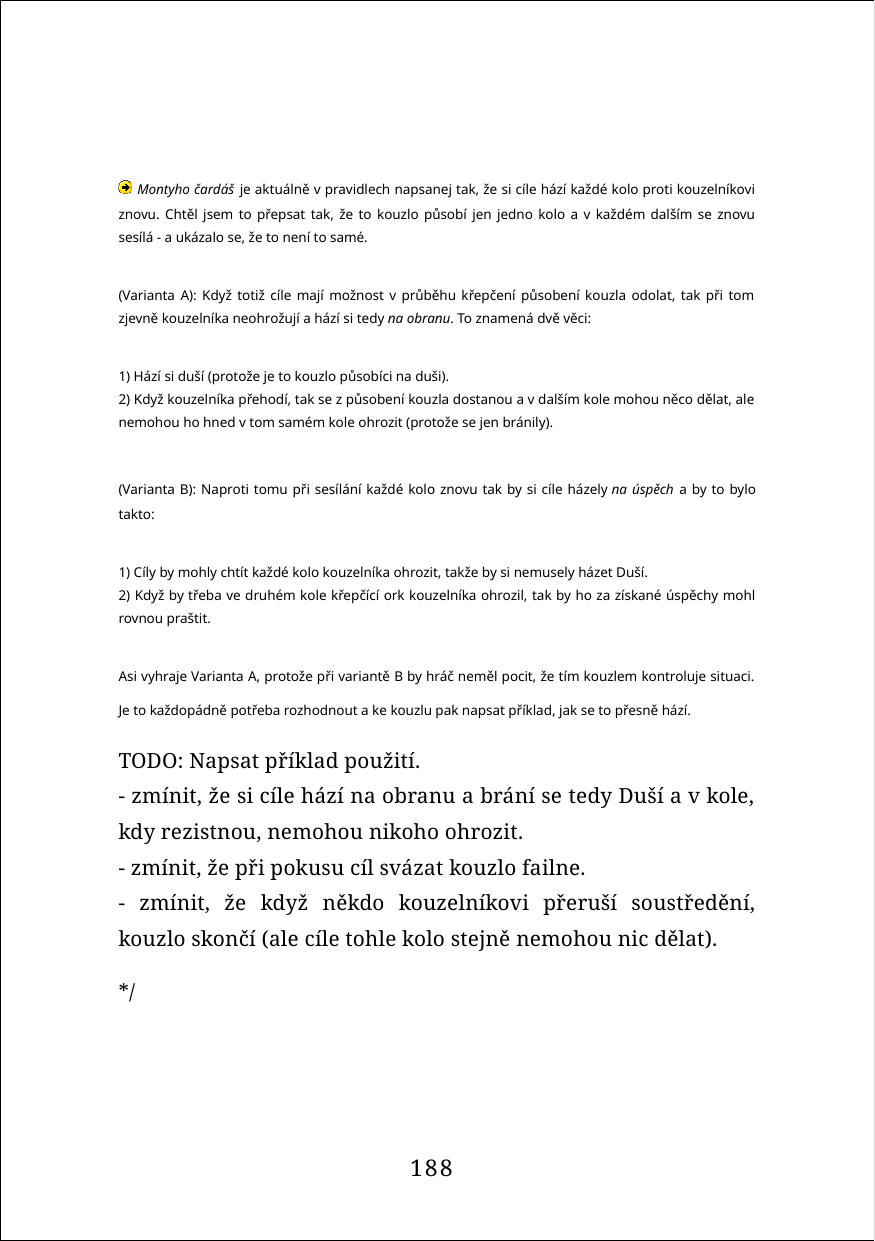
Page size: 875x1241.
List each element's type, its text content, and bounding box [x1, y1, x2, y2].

text Montyho čardáš je aktuálně v pravidlech napsanej tak, že si cíle hází každé kolo proti kouzelníkovi znovu. Chtěl jsem to přepsat tak, že to kouzlo působí jen jedno kolo a v každém dalším se znovu sesílá - a ukázalo se, že to není to samé. (Varianta A): Když totiž cíle mají možnost v průběhu křepčení působení kouzla odolat, tak při tom zjevně kouzelníka neohrožují a hází si tedy na obranu. To znamená dvě věci: 1) Hází si duší (protože je to kouzlo působíci na duši). 2) Když kouzelníka přehodí, tak se z působení kouzla dostanou a v dalším kole mohou něco dělat, ale nemohou ho hned v tom samém kole ohrozit (protože se jen bránily). (Varianta B): Naproti tomu při sesílání každé kolo znovu tak by si cíle házely na úspěch a by to bylo takto: 1) Cíly by mohly chtít každé kolo kouzelníka ohrozit, takže by si nemusely házet Duší. 2) Když by třeba ve druhém kole křepčící ork kouzelníka ohrozil, tak by ho za získané úspěchy mohl rovnou praštit. Asi vyhraje Varianta A, protože při variantě B by hráč neměl pocit, že tím kouzlem kontroluje situaci. Je to každopádně potřeba rozhodnout a ke kouzlu pak napsat příklad, jak se to přesně hází. [118, 172, 756, 721]
text TODO: Napsat příklad použití. - zmínit, že si cíle hází na obranu a brání se tedy Duší a v kole, kdy rezistnou, nemohou nikoho ohrozit. - zmínit, že při pokusu cíl svázat kouzlo failne. - zmínit, že když někdo kouzelníkovi přeruší soustředění, kouzlo skončí (ale cíle tohle kolo stejně nemohou nic dělat). [118, 746, 756, 952]
text */ [118, 977, 756, 1005]
picture [118, 180, 132, 194]
